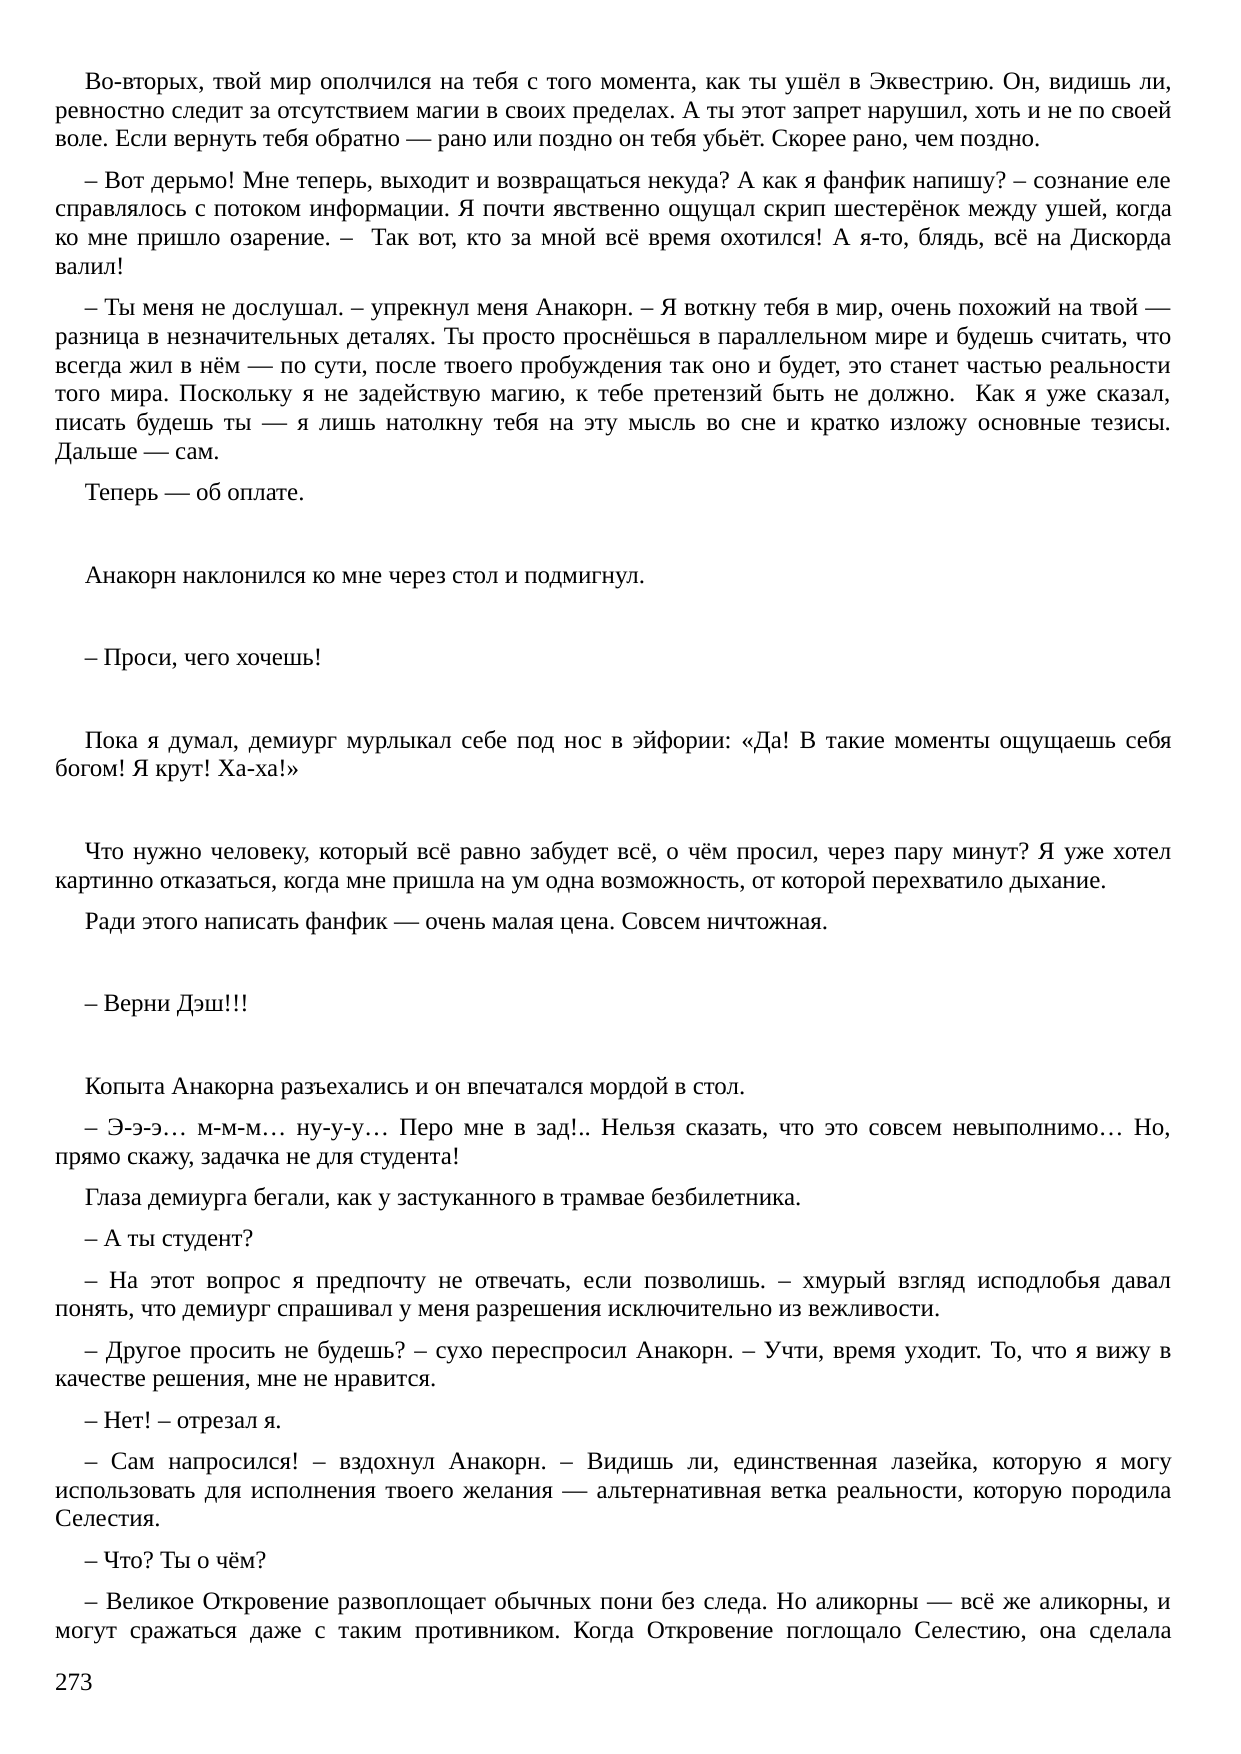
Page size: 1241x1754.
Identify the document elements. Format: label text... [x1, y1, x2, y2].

text – На этот вопрос я предпочту не отвечать, если позволишь. – хмурый взгляд исподлобья давал понять, что демиург спрашивал у меня разрешения исключительно из вежливости. [55, 1265, 1173, 1322]
text – Э-э-э… м-м-м… ну-у-у… Перо мне в зад!.. Нельзя сказать, что это совсем невыполнимо… Но, прямо скажу, задачка не для студента! [55, 1112, 1173, 1170]
text – Проси, чего хочешь! [55, 642, 1173, 671]
text Теперь — об оплате. [55, 477, 1173, 506]
text Во-вторых, твой мир ополчился на тебя с того момента, как ты ушёл в Эквестрию. Он, видишь ли, ревностно следит за отсутствием магии в своих пределах. А ты этот запрет нарушил, хоть и не по своей воле. Если вернуть тебя обратно — рано или поздно он тебя убьёт. Скорее рано, чем поздно. [55, 66, 1173, 152]
text Глаза демиурга бегали, как у застуканного в трамвае безбилетника. [55, 1182, 1173, 1211]
text Пока я думал, демиург мурлыкал себе под нос в эйфории: «Да! В такие моменты ощущаешь себя богом! Я крут! Ха-ха!» [55, 725, 1173, 782]
text – Верни Дэш!!! [55, 988, 1173, 1017]
text – Вот дерьмо! Мне теперь, выходит и возвращаться некуда? А как я фанфик напишу? – сознание еле справлялось с потоком информации. Я почти явственно ощущал скрип шестерёнок между ушей, когда ко мне пришло озарение. – Так вот, кто за мной всё время охотился! А я-то, блядь, всё на Дискорда валил! [55, 165, 1173, 280]
text Копыта Анакорна разъехались и он впечатался мордой в стол. [55, 1071, 1173, 1100]
text Ради этого написать фанфик — очень малая цена. Совсем ничтожная. [55, 906, 1173, 935]
text – Другое просить не будешь? – сухо переспросил Анакорн. – Учти, время уходит. То, что я вижу в качестве решения, мне не нравится. [55, 1335, 1173, 1392]
text – Ты меня не дослушал. – упрекнул меня Анакорн. – Я воткну тебя в мир, очень похожий на твой — разница в незначительных деталях. Ты просто проснёшься в параллельном мире и будешь считать, что всегда жил в нём — по сути, после твоего пробуждения так оно и будет, это станет частью реальности того мира. Поскольку я не задействую магию, к тебе претензий быть не должно. Как я уже сказал, писать будешь ты — я лишь натолкну тебя на эту мысль во сне и кратко изложу основные тезисы. Дальше — сам. [55, 292, 1173, 465]
text – Сам напросился! – вздохнул Анакорн. – Видишь ли, единственная лазейка, которую я могу использовать для исполнения твоего желания — альтернативная ветка реальности, которую породила Селестия. [55, 1446, 1173, 1532]
text Что нужно человеку, который всё равно забудет всё, о чём просил, через пару минут? Я уже хотел картинно отказаться, когда мне пришла на ум одна возможность, от которой перехватило дыхание. [55, 836, 1173, 893]
text – Нет! – отрезал я. [55, 1405, 1173, 1433]
text – Великое Откровение развоплощает обычных пони без следа. Но аликорны — всё же аликорны, и могут сражаться даже с таким противником. Когда Откровение поглощало Селестию, она сделала [55, 1586, 1173, 1643]
text – А ты студент? [55, 1223, 1173, 1252]
text – Что? Ты о чём? [55, 1545, 1173, 1573]
text Анакорн наклонился ко мне через стол и подмигнул. [55, 560, 1173, 588]
